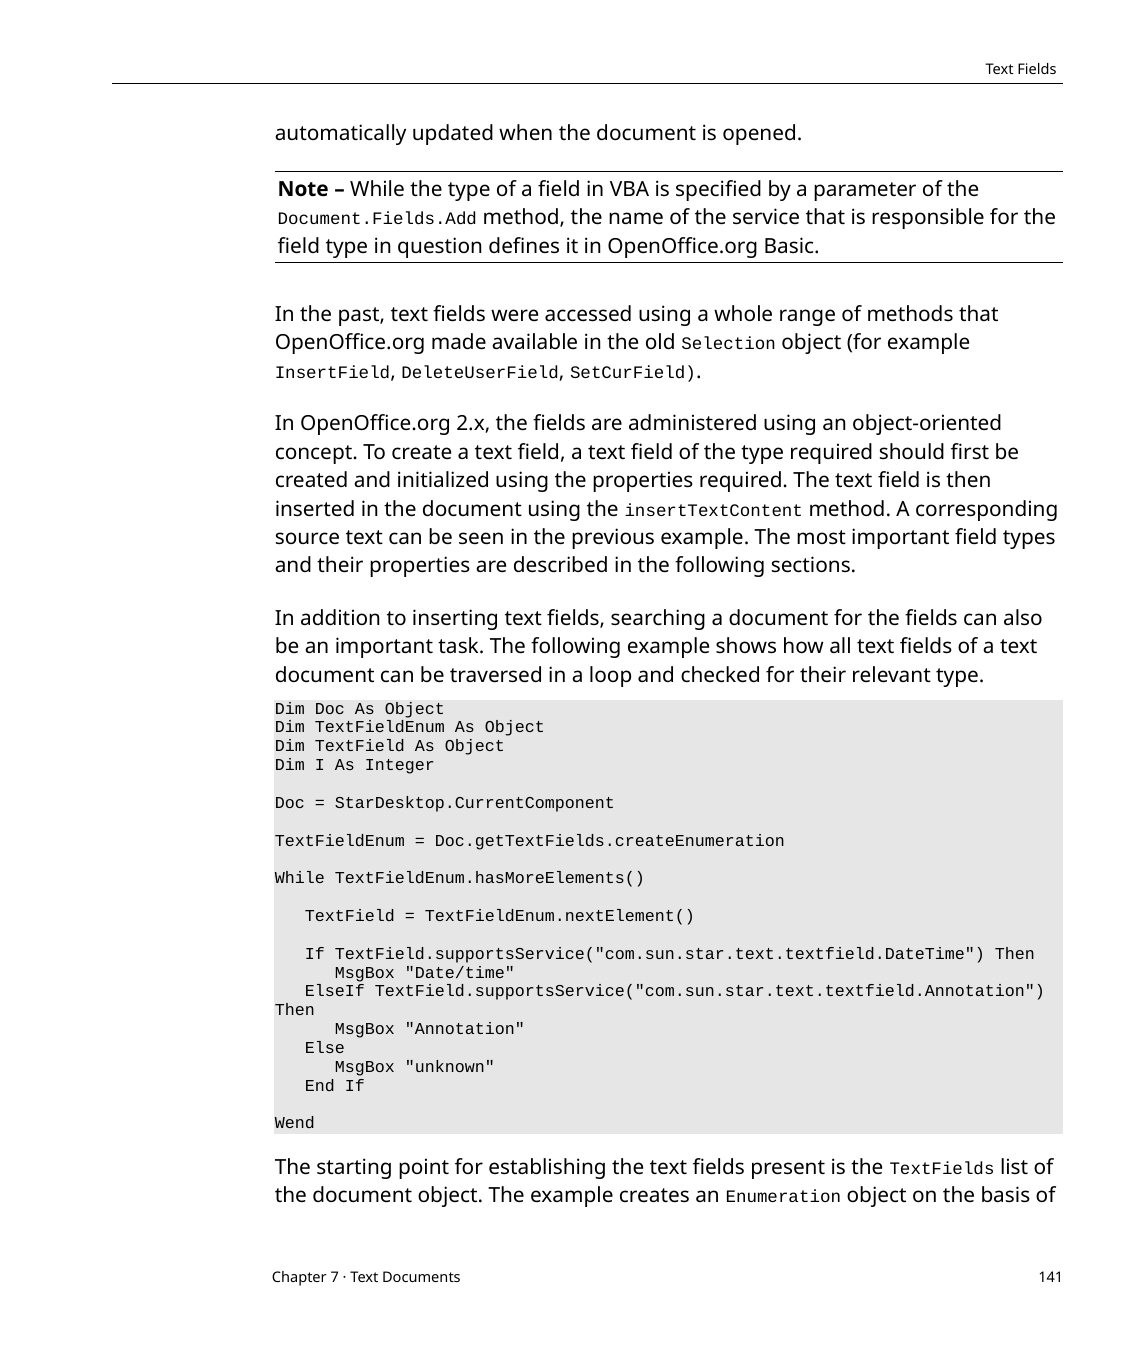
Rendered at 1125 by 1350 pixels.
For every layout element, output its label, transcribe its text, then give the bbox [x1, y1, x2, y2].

text automatically updated when the document is opened. [274, 118, 1063, 147]
text In OpenOffice.org 2.x, the fields are administered using an object-oriented concept. To create a text field, a text field of the type required should first be created and initialized using the properties required. The text field is then inserted in the document using the insertTextContent method. A corresponding source text can be seen in the previous example. The most important field types and their properties are described in the following sections. [274, 408, 1063, 579]
text In the past, text fields were accessed using a whole range of methods that OpenOffice.org made available in the old Selection object (for example InsertField, DeleteUserField, SetCurField). [274, 299, 1063, 384]
text Dim Doc As Object Dim TextFieldEnum As Object Dim TextField As Object Dim I As Integer Doc = StarDesktop.CurrentComponent TextFieldEnum = Doc.getTextFields.createEnumeration While TextFieldEnum.hasMoreElements() TextField = TextFieldEnum.nextElement() If TextField.supportsService("com.sun.star.text.textfield.DateTime") Then MsgBox "Date/time" ElseIf TextField.supportsService("com.sun.star.text.textfield.Annotation") Then MsgBox "Annotation" Else MsgBox "unknown" End If Wend [274, 700, 1063, 1134]
text In addition to inserting text fields, searching a document for the fields can also be an important task. The following example shows how all text fields of a text document can be traversed in a loop and checked for their relevant type. [274, 603, 1063, 688]
list While the type of a field in VBA is specified by a parameter of the Document.Fields.Add method, the name of the service that is responsible for the field type in question defines it in OpenOffice.org Basic. [274, 172, 1063, 262]
text The starting point for establishing the text fields present is the TextFields list of the document object. The example creates an Enumeration object on the basis of [274, 1152, 1063, 1209]
